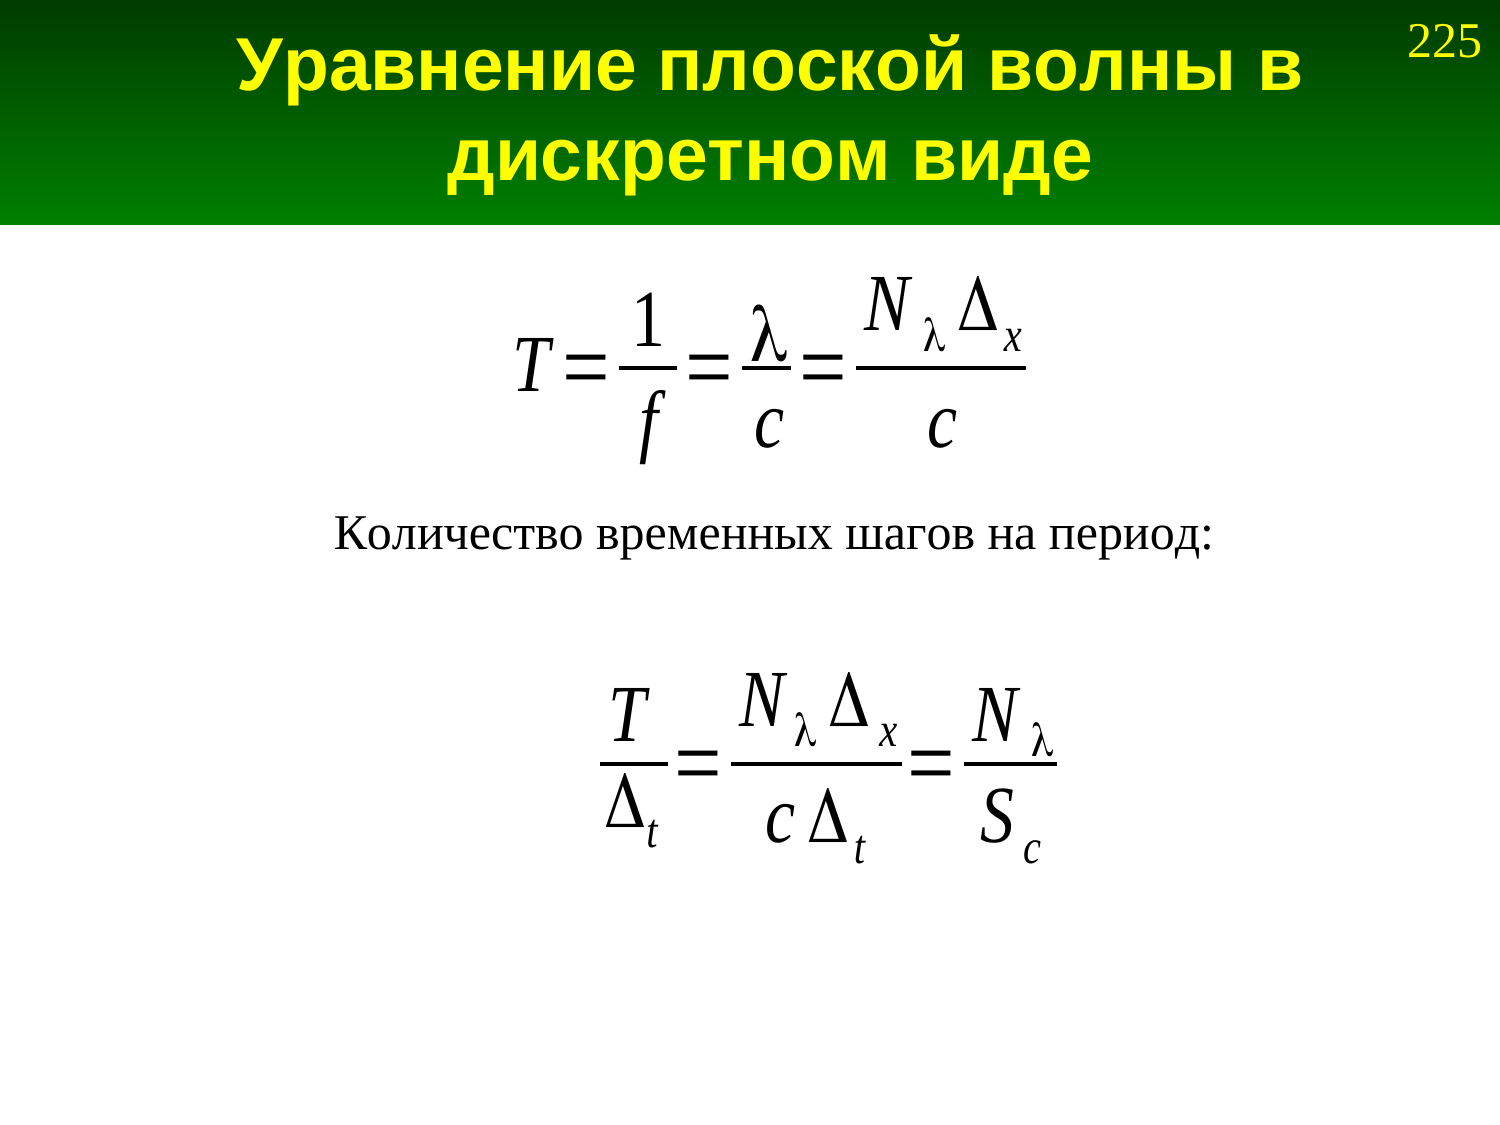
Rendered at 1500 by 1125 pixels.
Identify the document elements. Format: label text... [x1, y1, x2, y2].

text_box Количество временных шагов на период: [318, 492, 1230, 567]
chart [578, 655, 1078, 875]
title Уравнение плоской волны в дискретном виде [100, 7, 1441, 204]
chart [496, 259, 1047, 467]
